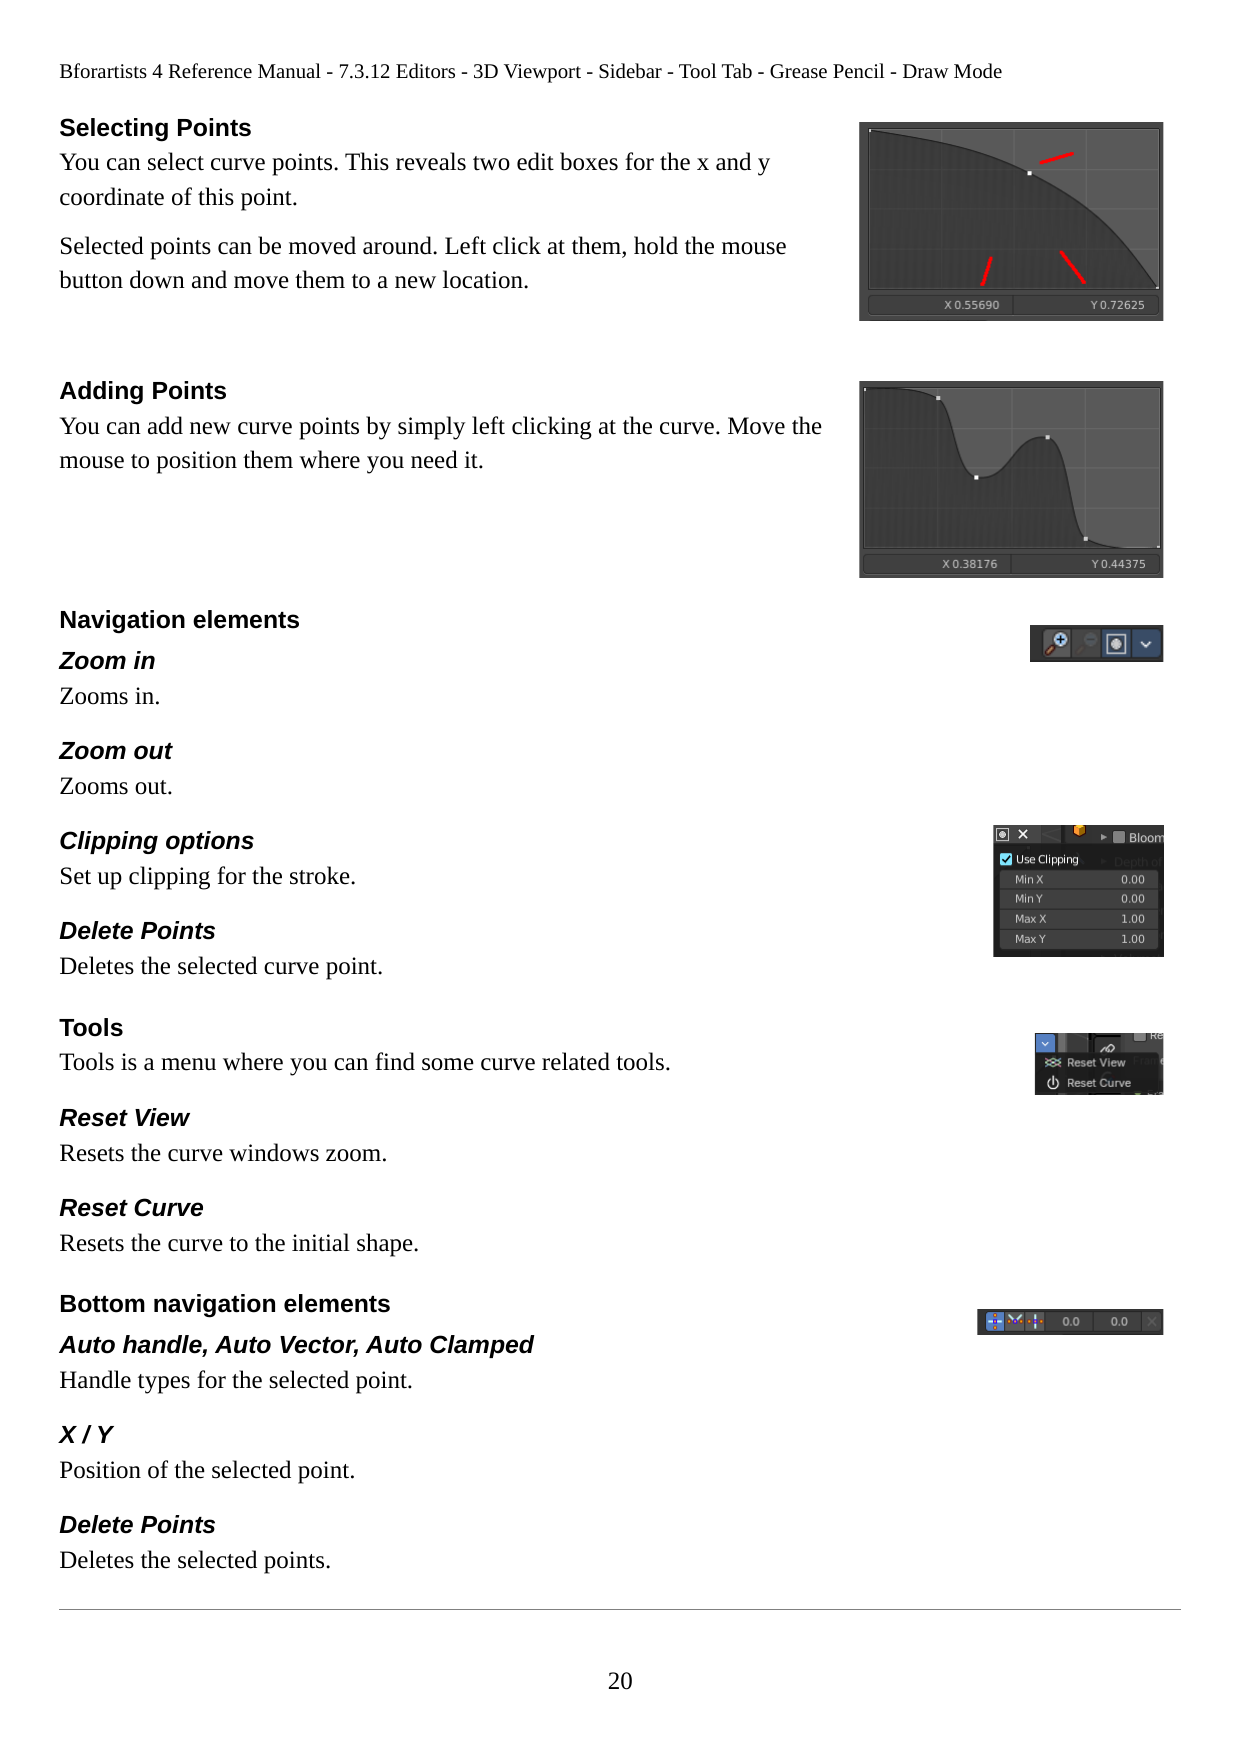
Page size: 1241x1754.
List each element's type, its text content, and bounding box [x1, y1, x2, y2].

text Tools is a menu where you can find some curve related tools. [59, 1047, 1034, 1076]
subtitle Reset Curve [59, 1193, 1181, 1221]
text Zooms out. [59, 771, 1181, 800]
subtitle Auto handle, Auto Vector, Auto Clamped [59, 1330, 1181, 1359]
text Selected points can be moved around. Left click at them, hold the mouse button down and move them to a new location. [59, 231, 859, 294]
picture [859, 381, 1164, 578]
text Resets the curve to the initial shape. [59, 1228, 1181, 1256]
subtitle X / Y [59, 1420, 1181, 1449]
subtitle Delete Points [59, 916, 993, 945]
picture [859, 122, 1164, 321]
picture [1034, 1033, 1164, 1095]
subtitle Clipping options [59, 826, 993, 855]
subtitle Navigation elements [59, 605, 1181, 633]
subtitle Adding Points [59, 376, 1181, 404]
subtitle Reset View [59, 1103, 1181, 1131]
picture [1030, 625, 1164, 662]
subtitle Zoom in [59, 646, 1181, 674]
subtitle Selecting Points [59, 113, 1181, 141]
subtitle [1164, 916, 1181, 945]
text Deletes the selected points. [59, 1545, 1181, 1574]
subtitle Tools [59, 1013, 1181, 1041]
subtitle [1164, 826, 1181, 855]
picture [977, 1309, 1164, 1335]
text Handle types for the selected point. [59, 1365, 1181, 1394]
text Zooms in. [59, 681, 1181, 709]
text Deletes the selected curve point. [59, 951, 1181, 980]
subtitle Delete Points [59, 1511, 1181, 1539]
subtitle Bottom navigation elements [59, 1289, 1181, 1318]
text Position of the selected point. [59, 1455, 1181, 1484]
subtitle Zoom out [59, 736, 1181, 765]
text Resets the curve windows zoom. [59, 1138, 1181, 1166]
text You can add new curve points by simply left clicking at the curve. Move the mouse to position them where you need it. [59, 411, 859, 474]
text You can select curve points. This reveals two edit boxes for the x and y coordinate of this point. [59, 147, 859, 211]
picture [993, 825, 1164, 957]
text Set up clipping for the stroke. [59, 861, 993, 890]
